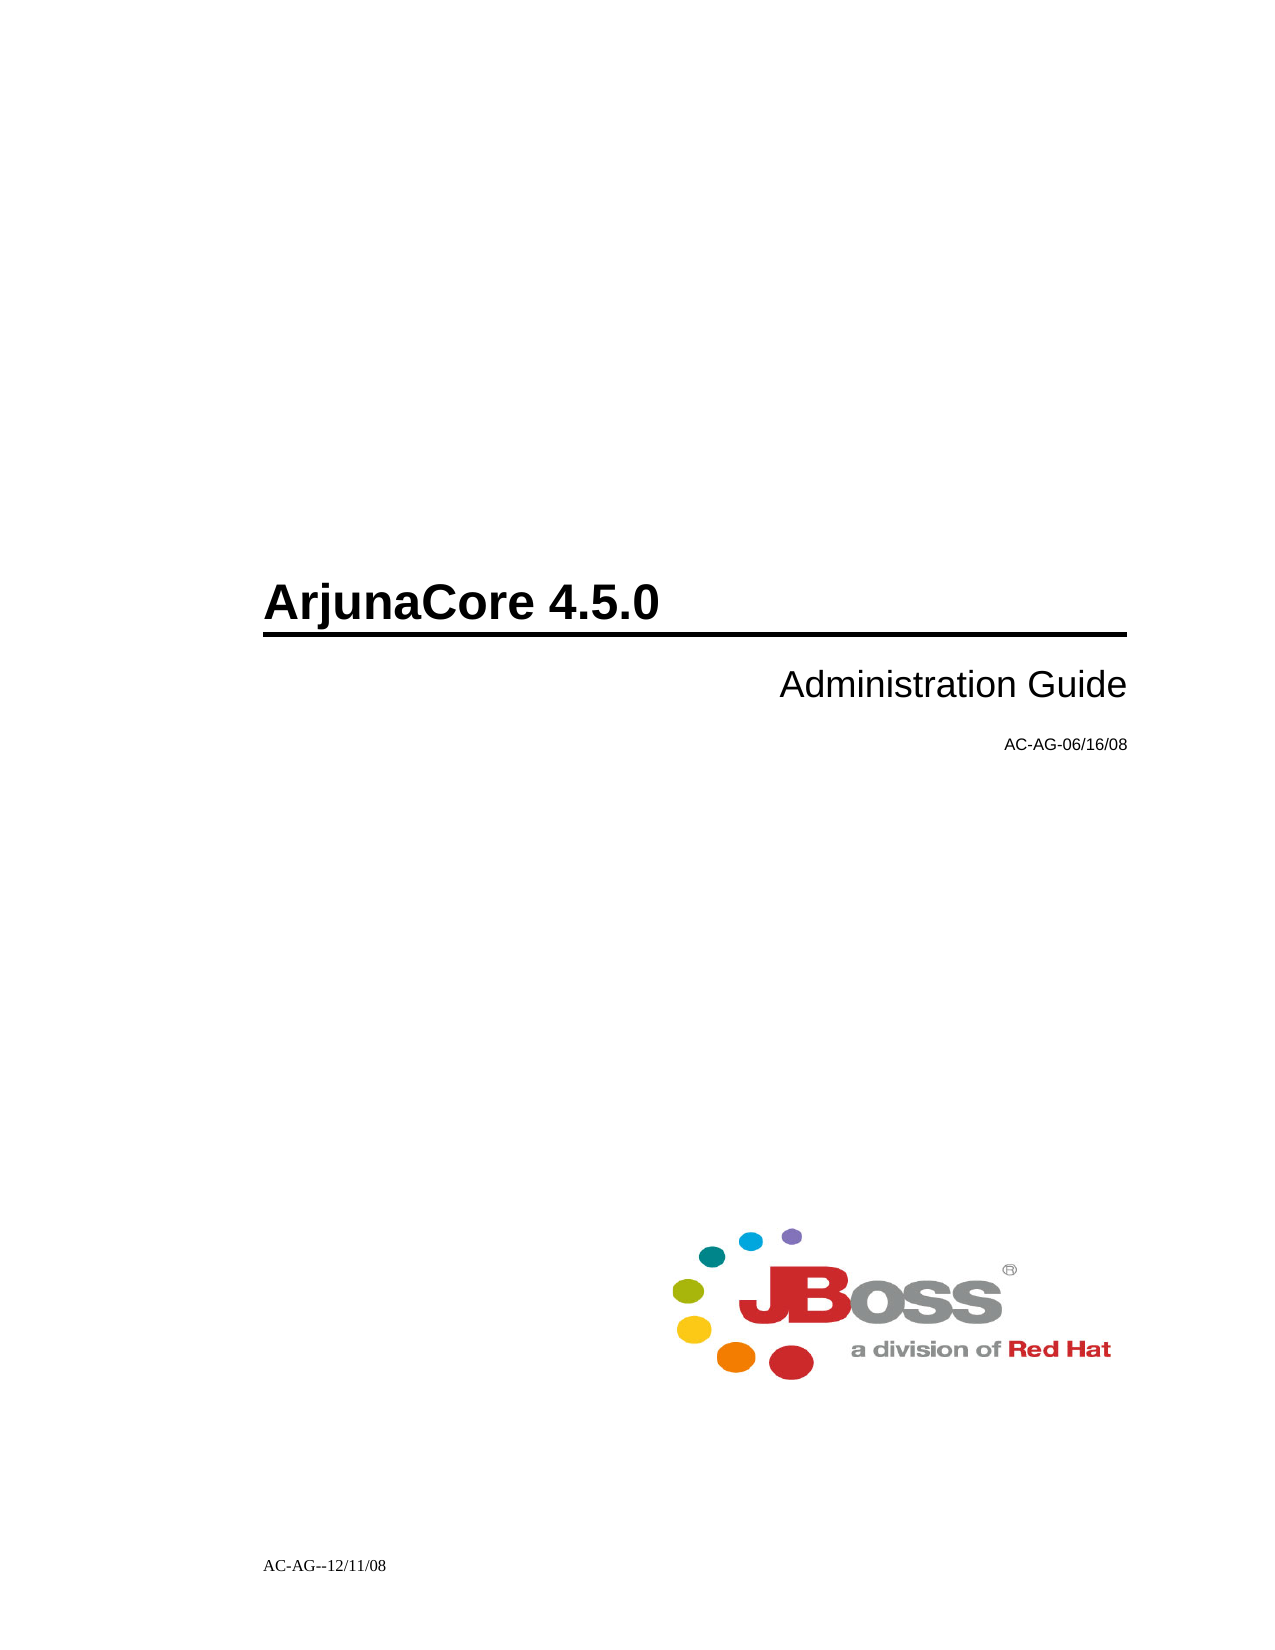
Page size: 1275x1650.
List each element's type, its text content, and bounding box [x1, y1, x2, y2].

title ArjunaCore 4.5.0 [263, 573, 1127, 632]
text AC-AG-06/16/08 [263, 735, 1127, 754]
picture [672, 1228, 1111, 1380]
subtitle Administration Guide [263, 662, 1127, 706]
